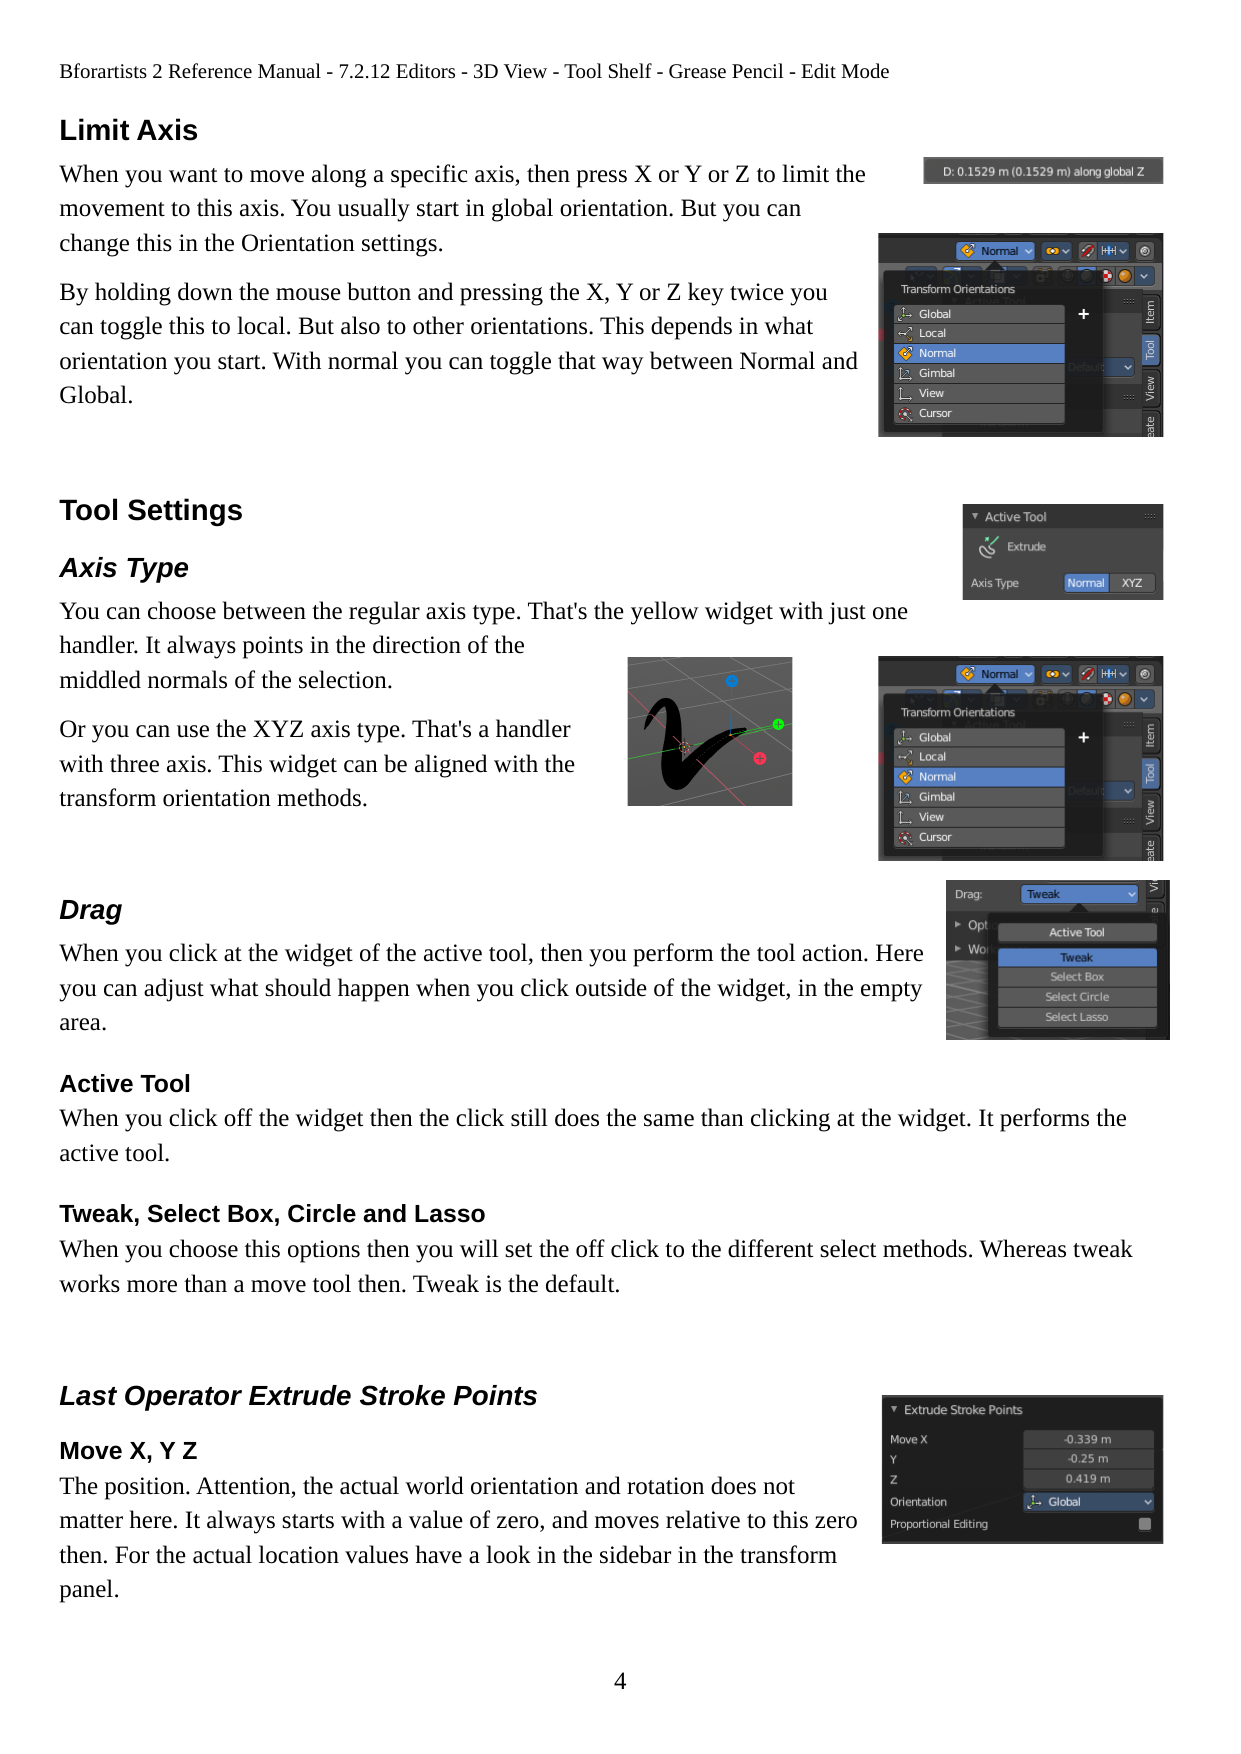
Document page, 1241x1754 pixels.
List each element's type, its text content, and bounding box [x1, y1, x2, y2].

subtitle Tool Settings [59, 493, 1181, 527]
text When you want to move along a specific axis, then press X or Y or Z to limit the movement to this axis. You usually start in global orientation. But you can change this in the Orientation settings. [59, 159, 1181, 257]
picture [878, 656, 1164, 861]
subtitle Last Operator Extrude Stroke Points [59, 1379, 1181, 1411]
picture [878, 233, 1164, 437]
picture [946, 880, 1170, 1040]
text Or you can use the XYZ axis type. That's a handler with three axis. This widget can be aligned with the transform orientation methods. [59, 714, 878, 812]
subtitle [1164, 1436, 1181, 1465]
subtitle Active Tool [59, 1069, 1181, 1097]
subtitle Limit Axis [59, 113, 1181, 146]
subtitle [1164, 552, 1181, 584]
text When you click off the widget then the click still does the same than clicking at the widget. It performs the active tool. [59, 1103, 1181, 1167]
subtitle Drag [59, 894, 946, 926]
text By holding down the mouse button and pressing the X, Y or Z key twice you can toggle this to local. But also to other orientations. This depends in what orientation you start. With normal you can toggle that way between Normal and Global. [59, 277, 878, 409]
picture [627, 657, 793, 806]
subtitle Move X, Y Z [59, 1436, 881, 1465]
text When you click at the widget of the active tool, then you perform the tool action. Here you can adjust what should happen when you click outside of the widget, in the empty area. [59, 938, 946, 1036]
picture [881, 1395, 1164, 1544]
subtitle [1170, 894, 1181, 926]
subtitle Axis Type [59, 552, 962, 584]
picture [923, 157, 1164, 184]
text The position. Attention, the actual world orientation and rotation does not matter here. It always starts with a value of zero, and moves relative to this zero then. For the actual location values have a look in the sidebar in the transform panel. [59, 1471, 1181, 1603]
text You can choose between the regular axis type. That's the yellow widget with just one handler. It always points in the direction of the middled normals of the selection. [59, 596, 1181, 694]
text When you choose this options then you will set the off click to the different select methods. Whereas tweak works more than a move tool then. Tweak is the default. [59, 1234, 1181, 1297]
picture [962, 504, 1164, 600]
subtitle Tweak, Select Box, Circle and Lasso [59, 1199, 1181, 1228]
